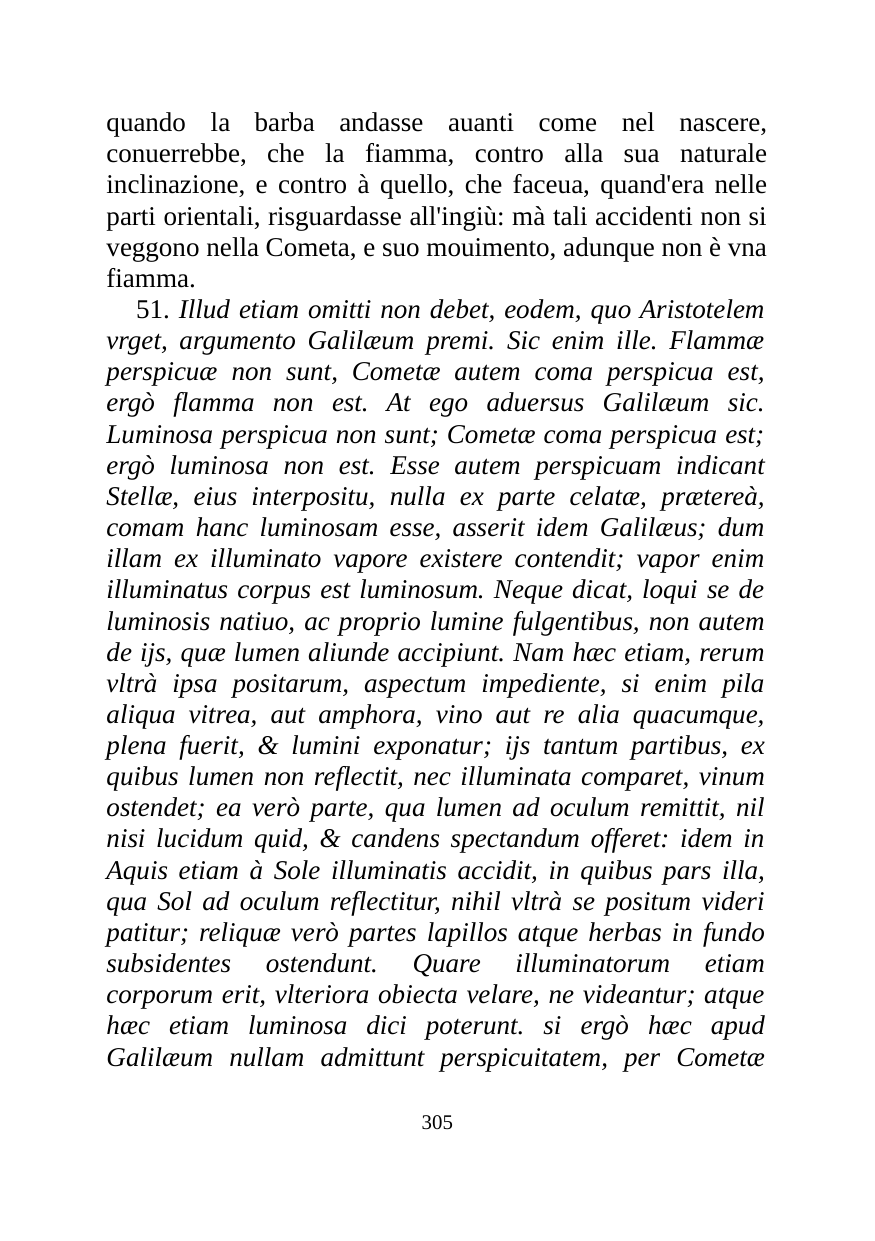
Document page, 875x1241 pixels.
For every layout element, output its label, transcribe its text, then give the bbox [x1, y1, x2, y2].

text quando la barba andasse auanti come nel nascere, conuerrebbe, che la fiamma, contro alla sua naturale inclinazione, e contro à quello, che faceua, quand'era nelle parti orientali, risguardasse all'ingiù: mà tali accidenti non si veggono nella Cometa, e suo mouimento, adunque non è vna fiamma. [106, 106, 768, 293]
text 51. Illud etiam omitti non debet, eodem, quo Aristotelem vrget, argumento Galilæum premi. Sic enim ille. Flammæ perspicuæ non sunt, Cometæ autem coma perspicua est, ergò flamma non est. At ego aduersus Galilæum sic. Luminosa perspicua non sunt; Cometæ coma perspicua est; ergò luminosa non est. Esse autem perspicuam indicant Stellæ, eius interpositu, nulla ex parte celatæ, prætereà, comam hanc luminosam esse, asserit idem Galilæus; dum illam ex illuminato vapore existere contendit; vapor enim illuminatus corpus est luminosum. Neque dicat, loqui se de luminosis natiuo, ac proprio lumine fulgentibus, non autem de ijs, quæ lumen aliunde accipiunt. Nam hæc etiam, rerum vltrà ipsa positarum, aspectum impediente, si enim pila aliqua vitrea, aut amphora, vino aut re alia quacumque, plena fuerit, & lumini exponatur; ijs tantum partibus, ex quibus lumen non reflectit, nec illuminata comparet, vinum ostendet; ea verò parte, qua lumen ad oculum remittit, nil nisi lucidum quid, & candens spectandum offeret: idem in Aquis etiam à Sole illuminatis accidit, in quibus pars illa, qua Sol ad oculum reflectitur, nihil vltrà se positum videri patitur; reliquæ verò partes lapillos atque herbas in fundo subsidentes ostendunt. Quare illuminatorum etiam corporum erit, vlteriora obiecta velare, ne videantur; atque hæc etiam luminosa dici poterunt. si ergò hæc apud Galilæum nullam admittunt perspicuitatem, per Cometæ [106, 293, 768, 1072]
